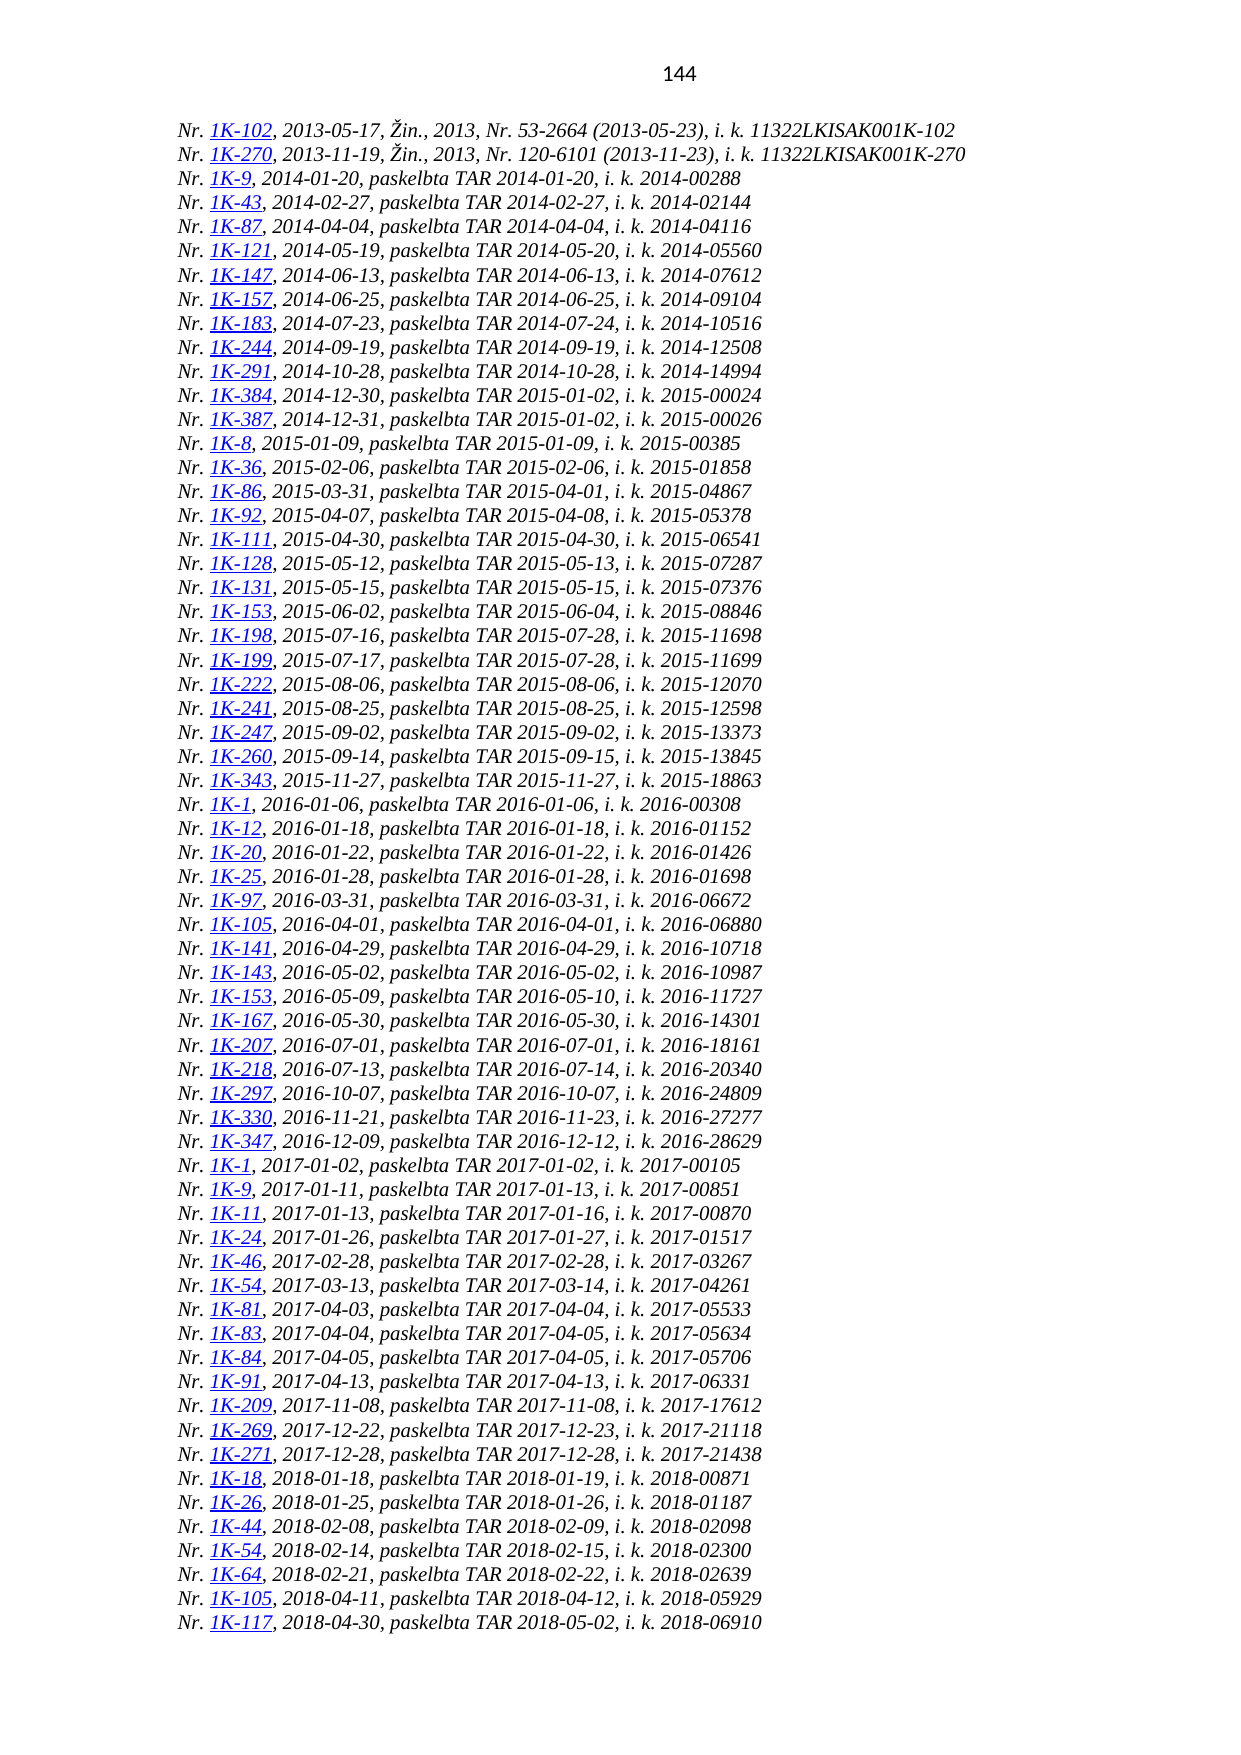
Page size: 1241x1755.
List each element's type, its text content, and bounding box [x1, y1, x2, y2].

text Nr. 1K-43, 2014-02-27, paskelbta TAR 2014-02-27, i. k. 2014-02144 [177, 190, 1181, 214]
text Nr. 1K-271, 2017-12-28, paskelbta TAR 2017-12-28, i. k. 2017-21438 [177, 1442, 1181, 1466]
text Nr. 1K-260, 2015-09-14, paskelbta TAR 2015-09-15, i. k. 2015-13845 [177, 744, 1181, 768]
text Nr. 1K-91, 2017-04-13, paskelbta TAR 2017-04-13, i. k. 2017-06331 [177, 1369, 1181, 1393]
text Nr. 1K-83, 2017-04-04, paskelbta TAR 2017-04-05, i. k. 2017-05634 [177, 1321, 1181, 1345]
text Nr. 1K-241, 2015-08-25, paskelbta TAR 2015-08-25, i. k. 2015-12598 [177, 696, 1181, 720]
text Nr. 1K-207, 2016-07-01, paskelbta TAR 2016-07-01, i. k. 2016-18161 [177, 1032, 1181, 1057]
text Nr. 1K-183, 2014-07-23, paskelbta TAR 2014-07-24, i. k. 2014-10516 [177, 311, 1181, 335]
text Nr. 1K-218, 2016-07-13, paskelbta TAR 2016-07-14, i. k. 2016-20340 [177, 1057, 1181, 1081]
text Nr. 1K-387, 2014-12-31, paskelbta TAR 2015-01-02, i. k. 2015-00026 [177, 407, 1181, 431]
text Nr. 1K-143, 2016-05-02, paskelbta TAR 2016-05-02, i. k. 2016-10987 [177, 960, 1181, 984]
text Nr. 1K-384, 2014-12-30, paskelbta TAR 2015-01-02, i. k. 2015-00024 [177, 383, 1181, 407]
text Nr. 1K-11, 2017-01-13, paskelbta TAR 2017-01-16, i. k. 2017-00870 [177, 1201, 1181, 1225]
text Nr. 1K-26, 2018-01-25, paskelbta TAR 2018-01-26, i. k. 2018-01187 [177, 1490, 1181, 1514]
text Nr. 1K-44, 2018-02-08, paskelbta TAR 2018-02-09, i. k. 2018-02098 [177, 1514, 1181, 1538]
text Nr. 1K-87, 2014-04-04, paskelbta TAR 2014-04-04, i. k. 2014-04116 [177, 214, 1181, 238]
text Nr. 1K-36, 2015-02-06, paskelbta TAR 2015-02-06, i. k. 2015-01858 [177, 455, 1181, 479]
text Nr. 1K-54, 2017-03-13, paskelbta TAR 2017-03-14, i. k. 2017-04261 [177, 1273, 1181, 1297]
text Nr. 1K-347, 2016-12-09, paskelbta TAR 2016-12-12, i. k. 2016-28629 [177, 1129, 1181, 1153]
text Nr. 1K-297, 2016-10-07, paskelbta TAR 2016-10-07, i. k. 2016-24809 [177, 1081, 1181, 1105]
text Nr. 1K-141, 2016-04-29, paskelbta TAR 2016-04-29, i. k. 2016-10718 [177, 936, 1181, 960]
text Nr. 1K-9, 2017-01-11, paskelbta TAR 2017-01-13, i. k. 2017-00851 [177, 1177, 1181, 1201]
text Nr. 1K-343, 2015-11-27, paskelbta TAR 2015-11-27, i. k. 2015-18863 [177, 768, 1181, 792]
text Nr. 1K-105, 2018-04-11, paskelbta TAR 2018-04-12, i. k. 2018-05929 [177, 1586, 1181, 1610]
text Nr. 1K-198, 2015-07-16, paskelbta TAR 2015-07-28, i. k. 2015-11698 [177, 623, 1181, 647]
text Nr. 1K-1, 2016-01-06, paskelbta TAR 2016-01-06, i. k. 2016-00308 [177, 792, 1181, 816]
text Nr. 1K-84, 2017-04-05, paskelbta TAR 2017-04-05, i. k. 2017-05706 [177, 1345, 1181, 1369]
text Nr. 1K-105, 2016-04-01, paskelbta TAR 2016-04-01, i. k. 2016-06880 [177, 912, 1181, 936]
text Nr. 1K-330, 2016-11-21, paskelbta TAR 2016-11-23, i. k. 2016-27277 [177, 1105, 1181, 1129]
text Nr. 1K-64, 2018-02-21, paskelbta TAR 2018-02-22, i. k. 2018-02639 [177, 1562, 1181, 1586]
text Nr. 1K-8, 2015-01-09, paskelbta TAR 2015-01-09, i. k. 2015-00385 [177, 431, 1181, 455]
text Nr. 1K-157, 2014-06-25, paskelbta TAR 2014-06-25, i. k. 2014-09104 [177, 287, 1181, 311]
text Nr. 1K-25, 2016-01-28, paskelbta TAR 2016-01-28, i. k. 2016-01698 [177, 864, 1181, 888]
text Nr. 1K-97, 2016-03-31, paskelbta TAR 2016-03-31, i. k. 2016-06672 [177, 888, 1181, 912]
text Nr. 1K-111, 2015-04-30, paskelbta TAR 2015-04-30, i. k. 2015-06541 [177, 527, 1181, 551]
text Nr. 1K-222, 2015-08-06, paskelbta TAR 2015-08-06, i. k. 2015-12070 [177, 672, 1181, 696]
text Nr. 1K-92, 2015-04-07, paskelbta TAR 2015-04-08, i. k. 2015-05378 [177, 503, 1181, 527]
text Nr. 1K-86, 2015-03-31, paskelbta TAR 2015-04-01, i. k. 2015-04867 [177, 479, 1181, 503]
text Nr. 1K-153, 2016-05-09, paskelbta TAR 2016-05-10, i. k. 2016-11727 [177, 984, 1181, 1008]
text Nr. 1K-147, 2014-06-13, paskelbta TAR 2014-06-13, i. k. 2014-07612 [177, 262, 1181, 287]
text Nr. 1K-209, 2017-11-08, paskelbta TAR 2017-11-08, i. k. 2017-17612 [177, 1393, 1181, 1417]
text Nr. 1K-12, 2016-01-18, paskelbta TAR 2016-01-18, i. k. 2016-01152 [177, 816, 1181, 840]
text Nr. 1K-199, 2015-07-17, paskelbta TAR 2015-07-28, i. k. 2015-11699 [177, 647, 1181, 672]
text Nr. 1K-46, 2017-02-28, paskelbta TAR 2017-02-28, i. k. 2017-03267 [177, 1249, 1181, 1273]
text Nr. 1K-167, 2016-05-30, paskelbta TAR 2016-05-30, i. k. 2016-14301 [177, 1008, 1181, 1032]
text Nr. 1K-153, 2015-06-02, paskelbta TAR 2015-06-04, i. k. 2015-08846 [177, 599, 1181, 623]
text Nr. 1K-9, 2014-01-20, paskelbta TAR 2014-01-20, i. k. 2014-00288 [177, 166, 1181, 190]
text Nr. 1K-247, 2015-09-02, paskelbta TAR 2015-09-02, i. k. 2015-13373 [177, 720, 1181, 744]
text Nr. 1K-20, 2016-01-22, paskelbta TAR 2016-01-22, i. k. 2016-01426 [177, 840, 1181, 864]
text Nr. 1K-102, 2013-05-17, Žin., 2013, Nr. 53-2664 (2013-05-23), i. k. 11322LKISAK001K-102 [177, 118, 1181, 142]
text Nr. 1K-291, 2014-10-28, paskelbta TAR 2014-10-28, i. k. 2014-14994 [177, 359, 1181, 383]
text Nr. 1K-18, 2018-01-18, paskelbta TAR 2018-01-19, i. k. 2018-00871 [177, 1466, 1181, 1490]
text Nr. 1K-24, 2017-01-26, paskelbta TAR 2017-01-27, i. k. 2017-01517 [177, 1225, 1181, 1249]
text Nr. 1K-81, 2017-04-03, paskelbta TAR 2017-04-04, i. k. 2017-05533 [177, 1297, 1181, 1321]
text Nr. 1K-270, 2013-11-19, Žin., 2013, Nr. 120-6101 (2013-11-23), i. k. 11322LKISAK001K-270 [177, 142, 1181, 166]
text Nr. 1K-269, 2017-12-22, paskelbta TAR 2017-12-23, i. k. 2017-21118 [177, 1417, 1181, 1442]
text Nr. 1K-1, 2017-01-02, paskelbta TAR 2017-01-02, i. k. 2017-00105 [177, 1153, 1181, 1177]
text Nr. 1K-244, 2014-09-19, paskelbta TAR 2014-09-19, i. k. 2014-12508 [177, 335, 1181, 359]
text Nr. 1K-54, 2018-02-14, paskelbta TAR 2018-02-15, i. k. 2018-02300 [177, 1538, 1181, 1562]
text Nr. 1K-128, 2015-05-12, paskelbta TAR 2015-05-13, i. k. 2015-07287 [177, 551, 1181, 575]
text Nr. 1K-117, 2018-04-30, paskelbta TAR 2018-05-02, i. k. 2018-06910 [177, 1610, 1181, 1634]
text Nr. 1K-131, 2015-05-15, paskelbta TAR 2015-05-15, i. k. 2015-07376 [177, 575, 1181, 599]
text Nr. 1K-121, 2014-05-19, paskelbta TAR 2014-05-20, i. k. 2014-05560 [177, 238, 1181, 262]
